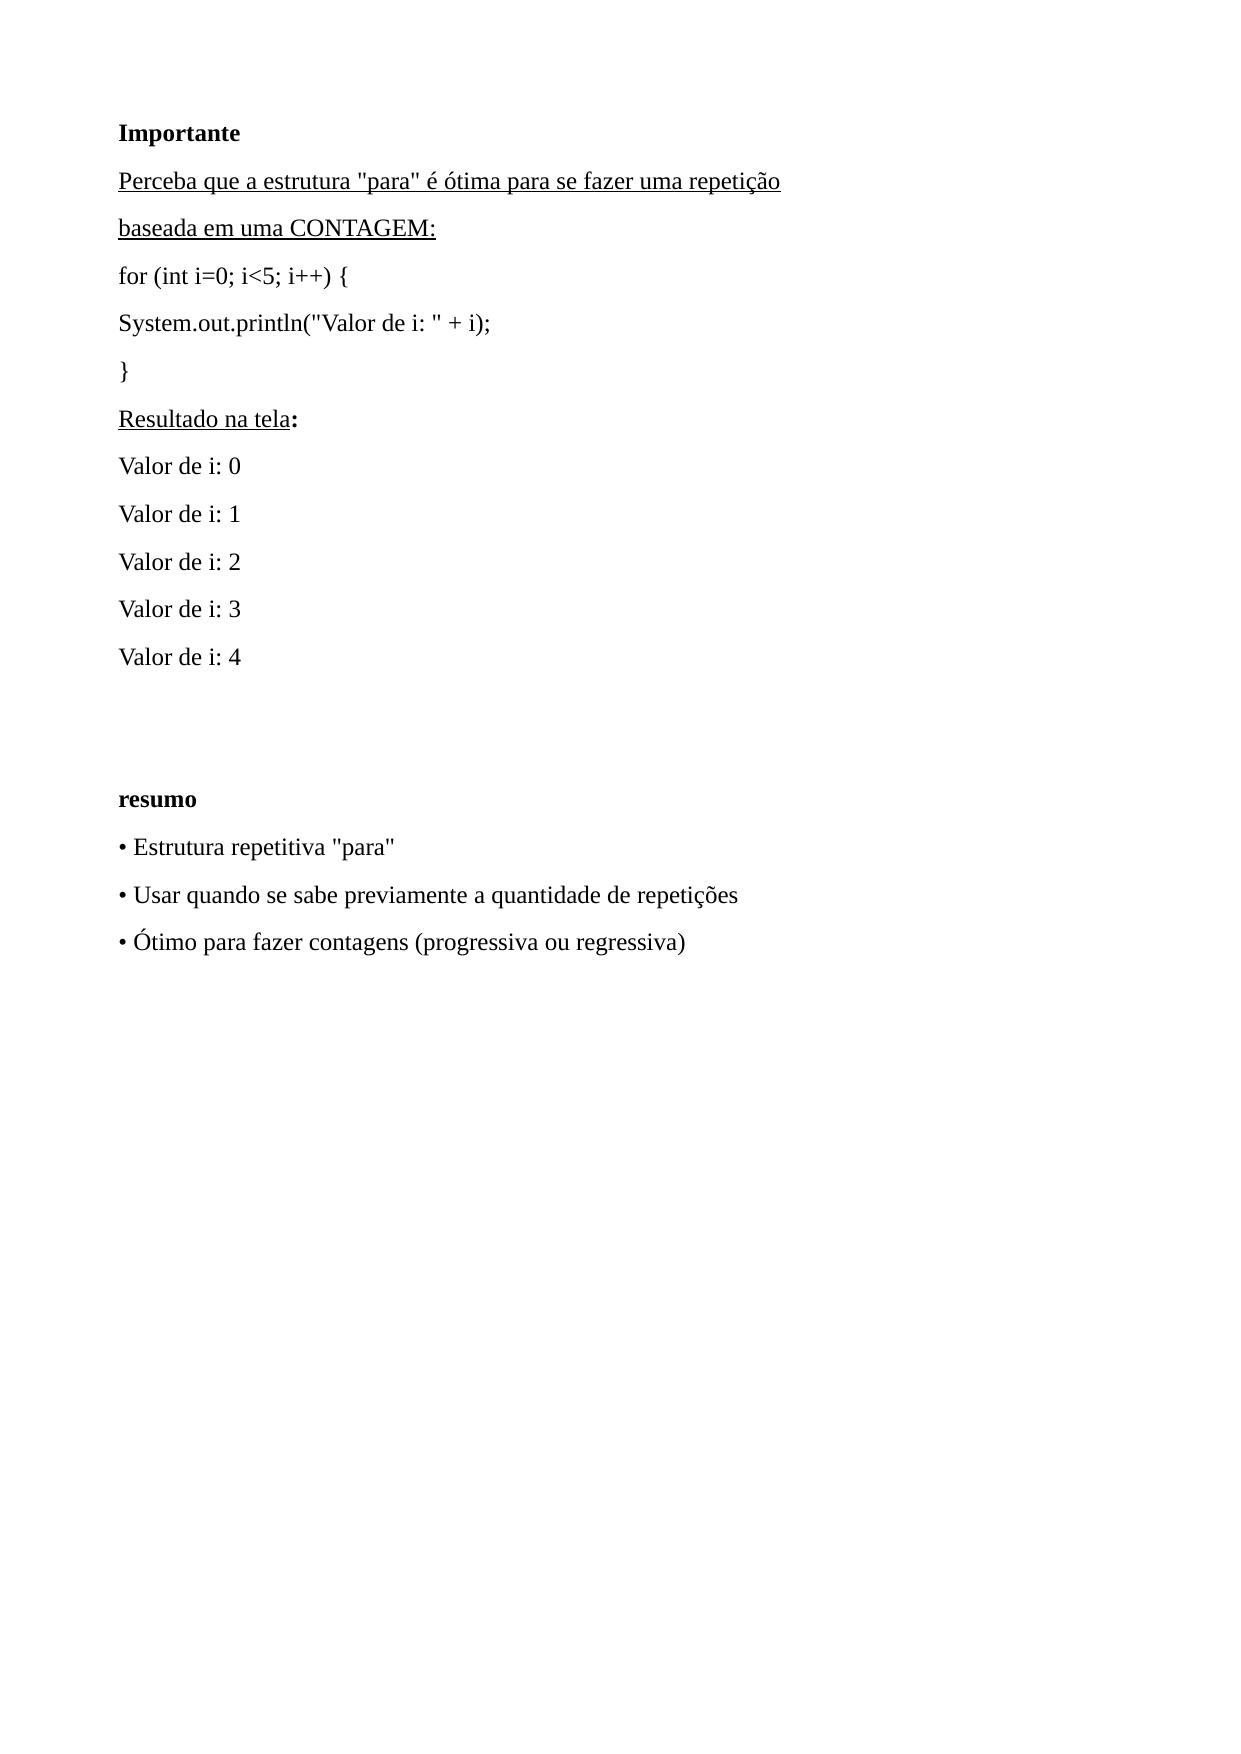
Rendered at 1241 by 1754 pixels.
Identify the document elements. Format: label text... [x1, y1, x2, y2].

text baseada em uma CONTAGEM: [118, 213, 1122, 242]
text Valor de i: 0 [118, 451, 1122, 480]
text Valor de i: 2 [118, 547, 1122, 575]
text } [118, 356, 1122, 385]
text Perceba que a estrutura "para" é ótima para se fazer uma repetição [118, 166, 1122, 194]
text Valor de i: 1 [118, 499, 1122, 528]
text Importante [118, 118, 1122, 147]
text • Estrutura repetitiva "para" [118, 832, 1122, 861]
text Valor de i: 3 [118, 594, 1122, 623]
text • Usar quando se sabe previamente a quantidade de repetições [118, 880, 1122, 908]
text for (int i=0; i<5; i++) { [118, 261, 1122, 290]
text resumo [118, 784, 1122, 813]
text • Ótimo para fazer contagens (progressiva ou regressiva) [118, 927, 1122, 956]
text Valor de i: 4 [118, 642, 1122, 671]
text Resultado na tela: [118, 404, 1122, 432]
text System.out.println("Valor de i: " + i); [118, 308, 1122, 337]
